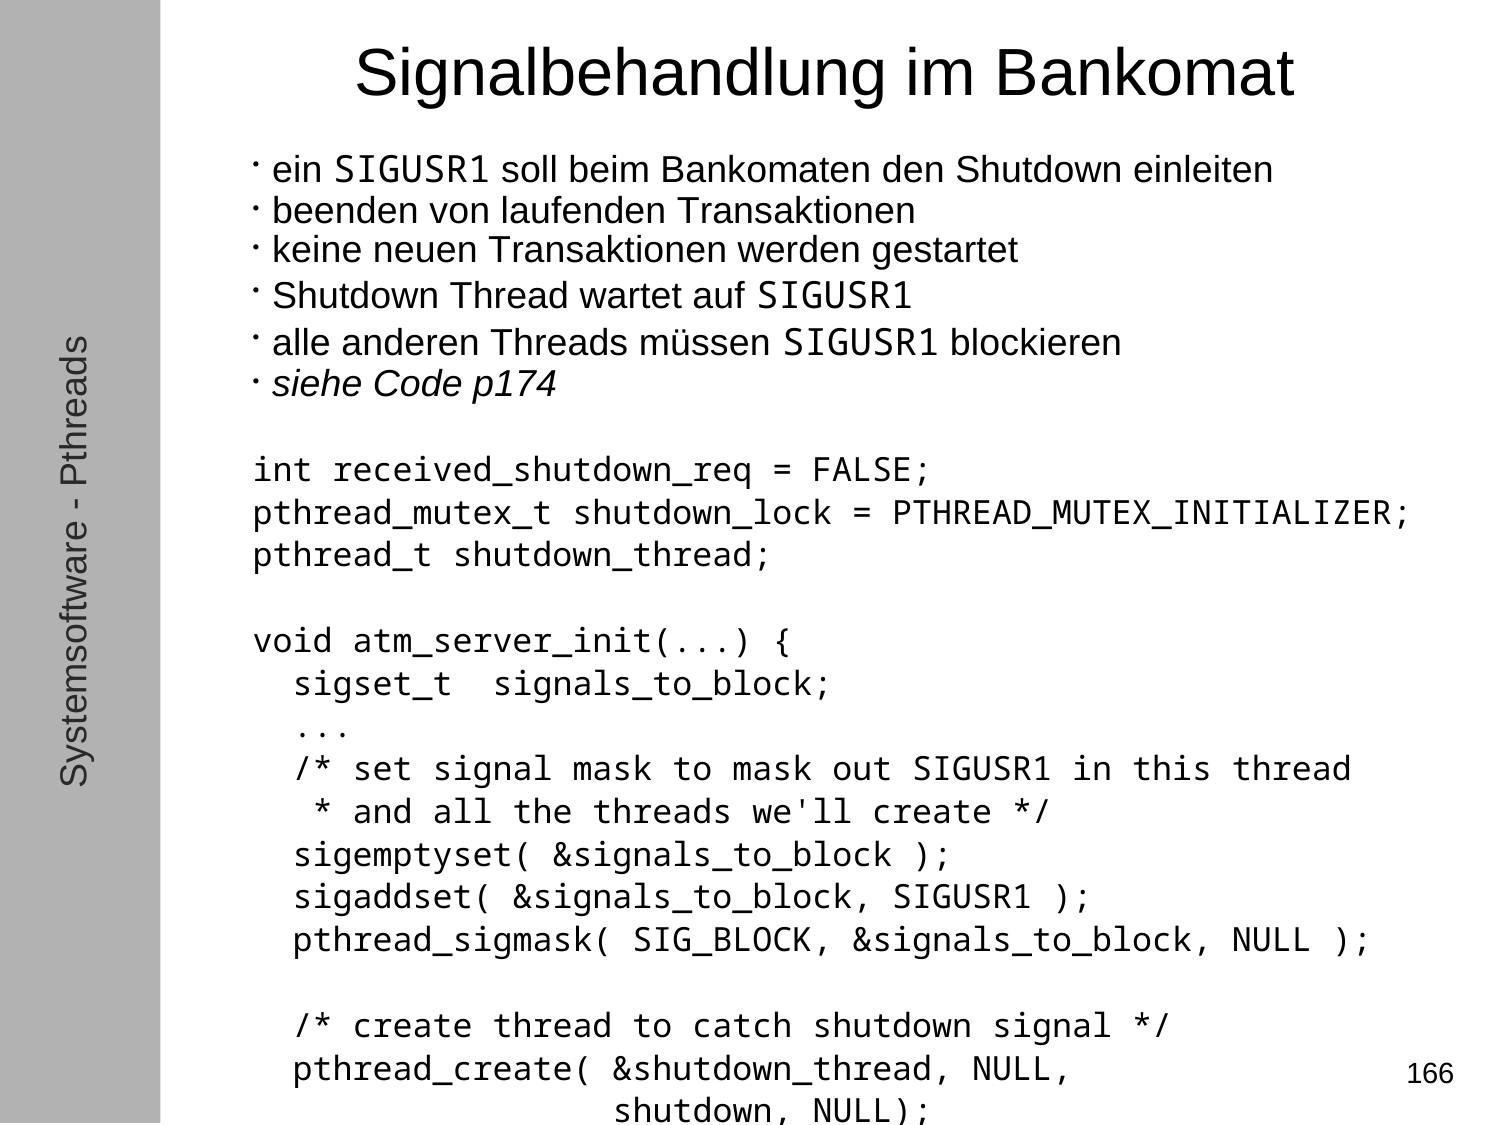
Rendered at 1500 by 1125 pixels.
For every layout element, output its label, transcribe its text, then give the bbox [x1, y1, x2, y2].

text_box Signalbehandlung im Bankomat [275, 27, 1374, 123]
text_box [1406, 1057, 1500, 1106]
text_box [0, 0, 160, 1123]
text_box Systemsoftware - Pthreads [47, 1, 121, 1124]
text_box ein SIGUSR1 soll beim Bankomaten den Shutdown einleiten beenden von laufenden Transaktionen keine neuen Transaktionen werden gestartet Shutdown Thread wartet auf SIGUSR1 alle anderen Threads müssen SIGUSR1 blockieren siehe Code p174 int received_shutdown_req = FALSE; pthread_mutex_t shutdown_lock = PTHREAD_MUTEX_INITIALIZER; pthread_t shutdown_thread; void atm_server_init(...) { sigset_t signals_to_block; ... /* set signal mask to mask out SIGUSR1 in this thread * and all the threads we'll create */ sigemptyset( &signals_to_block ); sigaddset( &signals_to_block, SIGUSR1 ); pthread_sigmask( SIG_BLOCK, &signals_to_block, NULL ); /* create thread to catch shutdown signal */ pthread_create( &shutdown_thread, NULL, shutdown, NULL); [237, 137, 1448, 1114]
